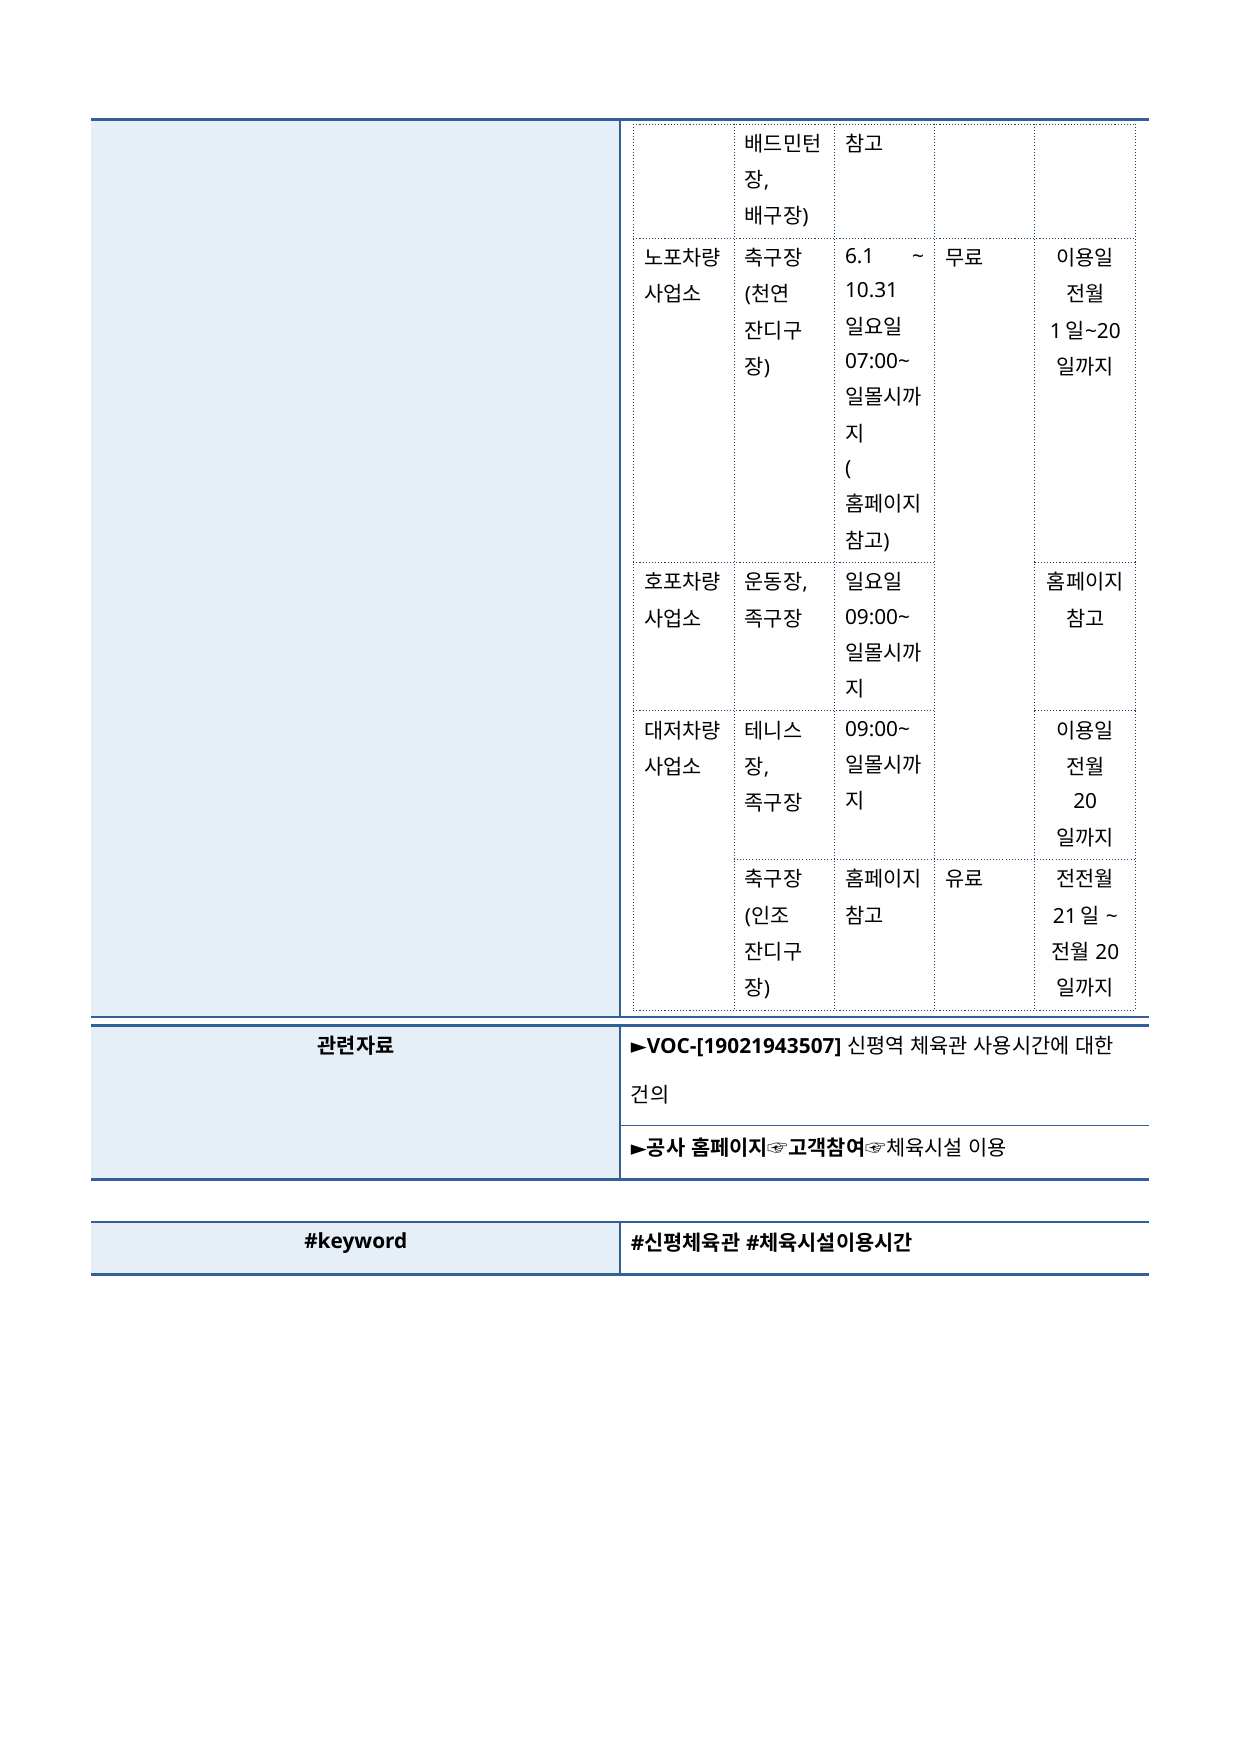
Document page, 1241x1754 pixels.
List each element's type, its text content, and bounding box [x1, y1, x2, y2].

table_cell 무료 [935, 238, 1035, 859]
table_header #신평체육관 #체육시설이용시간 [621, 1223, 1149, 1273]
table_cell 전전월 21일 ~ 전월 20일까지 [1035, 859, 1135, 1009]
table_cell 축구장(인조 잔디구장) [734, 859, 834, 1009]
table_cell 축구장(천연 잔디구장) [734, 238, 834, 562]
table_header ►VOC-[19021943507] 신평역 체육관 사용시간에 대한 건의 [621, 1027, 1149, 1125]
table_cell ►공사 홈페이지☞고객참여☞체육시설 이용 [621, 1126, 1149, 1178]
table_header [621, 121, 1149, 1016]
table_cell [634, 124, 734, 238]
table_cell 호포차량사업소 [634, 562, 734, 710]
table_cell 이용일 전월 20일까지 [1035, 710, 1135, 859]
table_cell 6.1 ~ 10.31일요일 07:00~일몰시까지 (홈페이지 참고) [834, 238, 934, 562]
table_header #keyword [91, 1223, 619, 1273]
table_cell 일요일 09:00~일몰시까지 [834, 562, 934, 710]
table_cell 홈페이지 참고 [834, 859, 934, 1009]
table_header [91, 121, 619, 1016]
table_cell 노포차량사업소 [634, 238, 734, 562]
table_cell 이용일 전월 1일~20일까지 [1035, 238, 1135, 562]
table_cell 유료 [935, 859, 1035, 1009]
table_cell 운동장, 족구장 [734, 562, 834, 710]
table_cell 테니스장, 족구장 [734, 710, 834, 859]
table_cell [935, 124, 1035, 238]
table_cell 09:00~일몰시까지 [834, 710, 934, 859]
table_header 관련자료 [91, 1027, 619, 1178]
table_cell 대저차량사업소 [634, 710, 734, 1009]
table_cell 참고 [834, 124, 934, 238]
table_cell 홈페이지 참고 [1035, 562, 1135, 710]
table_cell [1035, 124, 1135, 238]
table_cell 배드민턴장,배구장) [734, 124, 834, 238]
